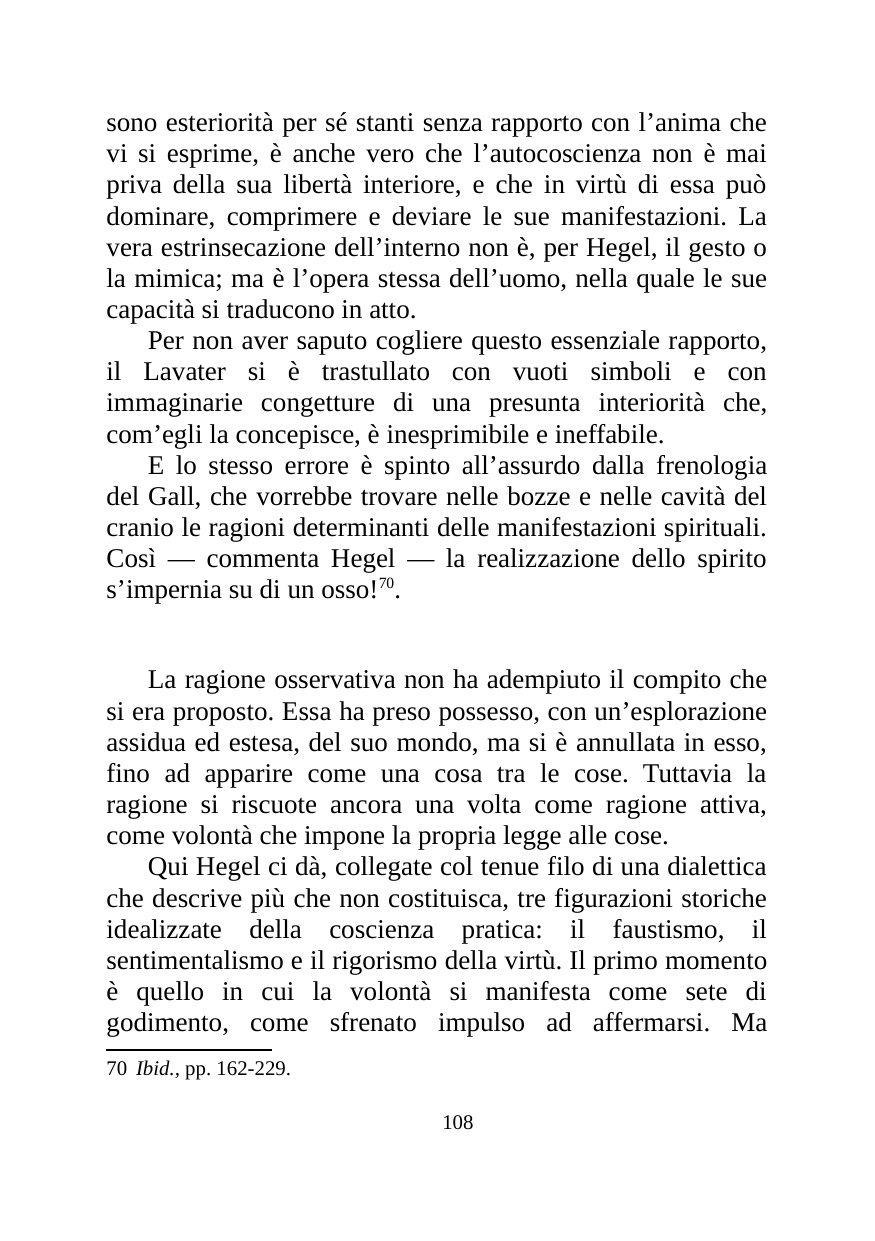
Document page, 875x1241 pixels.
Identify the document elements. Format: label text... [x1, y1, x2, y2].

text Per non aver saputo cogliere questo essenziale rapporto, il Lavater si è trastullato con vuoti simboli e con immaginarie congetture di una presunta interiorità che, com’egli la concepisce, è inesprimibile e ineffabile. [106, 324, 768, 449]
text E lo stesso errore è spinto all’assurdo dalla frenologia del Gall, che vorrebbe trovare nelle bozze e nelle cavità del cranio le ragioni determinanti delle manifestazioni spirituali. Così — commenta Hegel — la realizzazione dello spirito s’impernia su di un osso!. [106, 449, 768, 604]
text Ibid., pp. 162-229. [106, 1056, 768, 1080]
text Qui Hegel ci dà, collegate col tenue filo di una dialettica che descrive più che non costituisca, tre figurazioni storiche idealizzate della coscienza pratica: il faustismo, il sentimentalismo e il rigorismo della virtù. Il primo momento è quello in cui la volontà si manifesta come sete di godimento, come sfrenato impulso ad affermarsi. Ma [106, 851, 768, 1037]
text sono esteriorità per sé stanti senza rapporto con l’anima che vi si esprime, è anche vero che l’autocoscienza non è mai priva della sua libertà interiore, e che in virtù di essa può dominare, comprimere e deviare le sue manifestazioni. La vera estrinsecazione dell’interno non è, per Hegel, il gesto o la mimica; ma è l’opera stessa dell’uomo, nella quale le sue capacità si traducono in atto. [106, 106, 768, 324]
text La ragione osservativa non ha adempiuto il compito che si era proposto. Essa ha preso possesso, con un’esplorazione assidua ed estesa, del suo mondo, ma si è annullata in esso, fino ad apparire come una cosa tra le cose. Tuttavia la ragione si riscuote ancora una volta come ragione attiva, come volontà che impone la propria legge alle cose. [106, 664, 768, 851]
